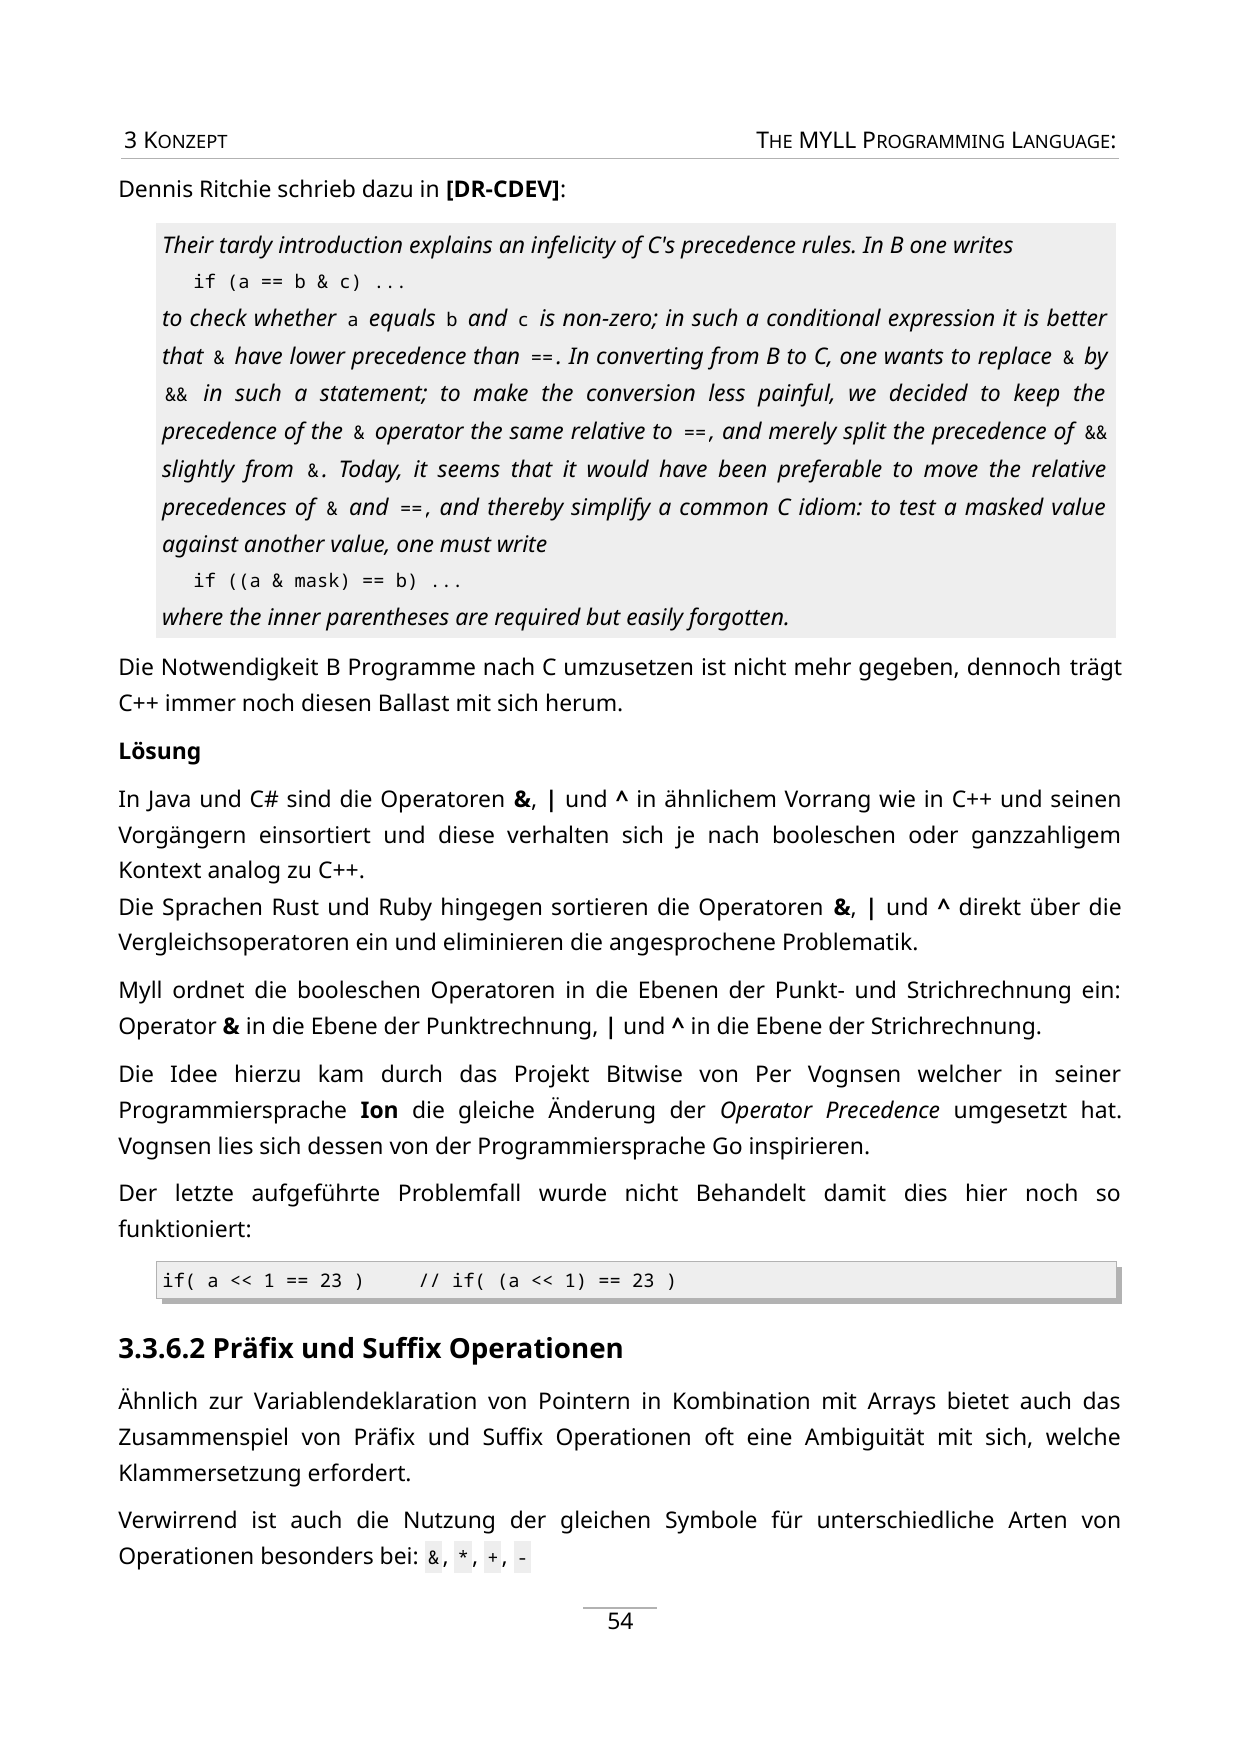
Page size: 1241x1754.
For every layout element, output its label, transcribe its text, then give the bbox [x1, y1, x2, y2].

text Ähnlich zur Variablendeklaration von Pointern in Kombination mit Arrays bietet auch das Zusammenspiel von Präfix und Suffix Operationen oft eine Ambiguität mit sich, welche Klammersetzung erfordert. [118, 1384, 1122, 1488]
text if( a << 1 == 23 ) // if( (a << 1) == 23 ) [157, 1262, 1116, 1298]
text Lösung [118, 735, 1122, 766]
text Die Notwendigkeit B Programme nach C umzusetzen ist nicht mehr gegeben, dennoch trägt C++ immer noch diesen Ballast mit sich herum. [118, 651, 1122, 718]
text to check whether a equals b and c is non-zero; in such a conditional expression it is better that & have lower precedence than ==. In converting from B to C, one wants to replace & by && in such a statement; to make the conversion less painful, we decided to keep the precedence of the & operator the same relative to ==, and merely split the precedence of && slightly from &. Today, it seems that it would have been preferable to move the relative precedences of & and ==, and thereby simplify a common C idiom: to test a masked value against another value, one must write [156, 296, 1116, 558]
subtitle Präfix und Suffix Operationen [118, 1329, 1122, 1366]
text if ((a & mask) == b) ... [156, 558, 1116, 594]
text Their tardy introduction explains an infelicity of C's precedence rules. In B one writes [156, 223, 1116, 259]
text Myll ordnet die booleschen Operatoren in die Ebenen der Punkt- und Strichrechnung ein: Operator & in die Ebene der Punktrechnung, | und ^ in die Ebene der Strichrechnung. [118, 974, 1122, 1041]
text Dennis Ritchie schrieb dazu in [DR-CDEV]: [118, 173, 1122, 204]
text Verwirrend ist auch die Nutzung der gleichen Symbole für unterschiedliche Arten von Operationen besonders bei: &, *, +, - [118, 1504, 1122, 1573]
text Der letzte aufgeführte Problemfall wurde nicht Behandelt damit dies hier noch so funktioniert: [118, 1177, 1122, 1244]
text where the inner parentheses are required but easily forgotten. [156, 594, 1116, 638]
text if (a == b & c) ... [156, 259, 1116, 296]
text Die Idee hierzu kam durch das Projekt Bitwise von Per Vognsen welcher in seiner Programmiersprache Ion die gleiche Änderung der Operator Precedence umgesetzt hat. Vognsen lies sich dessen von der Programmiersprache Go inspirieren. [118, 1058, 1122, 1161]
text In Java und C# sind die Operatoren &, | und ^ in ähnlichem Vorrang wie in C++ und seinen Vorgängern einsortiert und diese verhalten sich je nach booleschen oder ganzzahligem Kontext analog zu C++. Die Sprachen Rust und Ruby hingegen sortieren die Operatoren &, | und ^ direkt über die Vergleichsoperatoren ein und eliminieren die angesprochene Problematik. [118, 783, 1122, 958]
